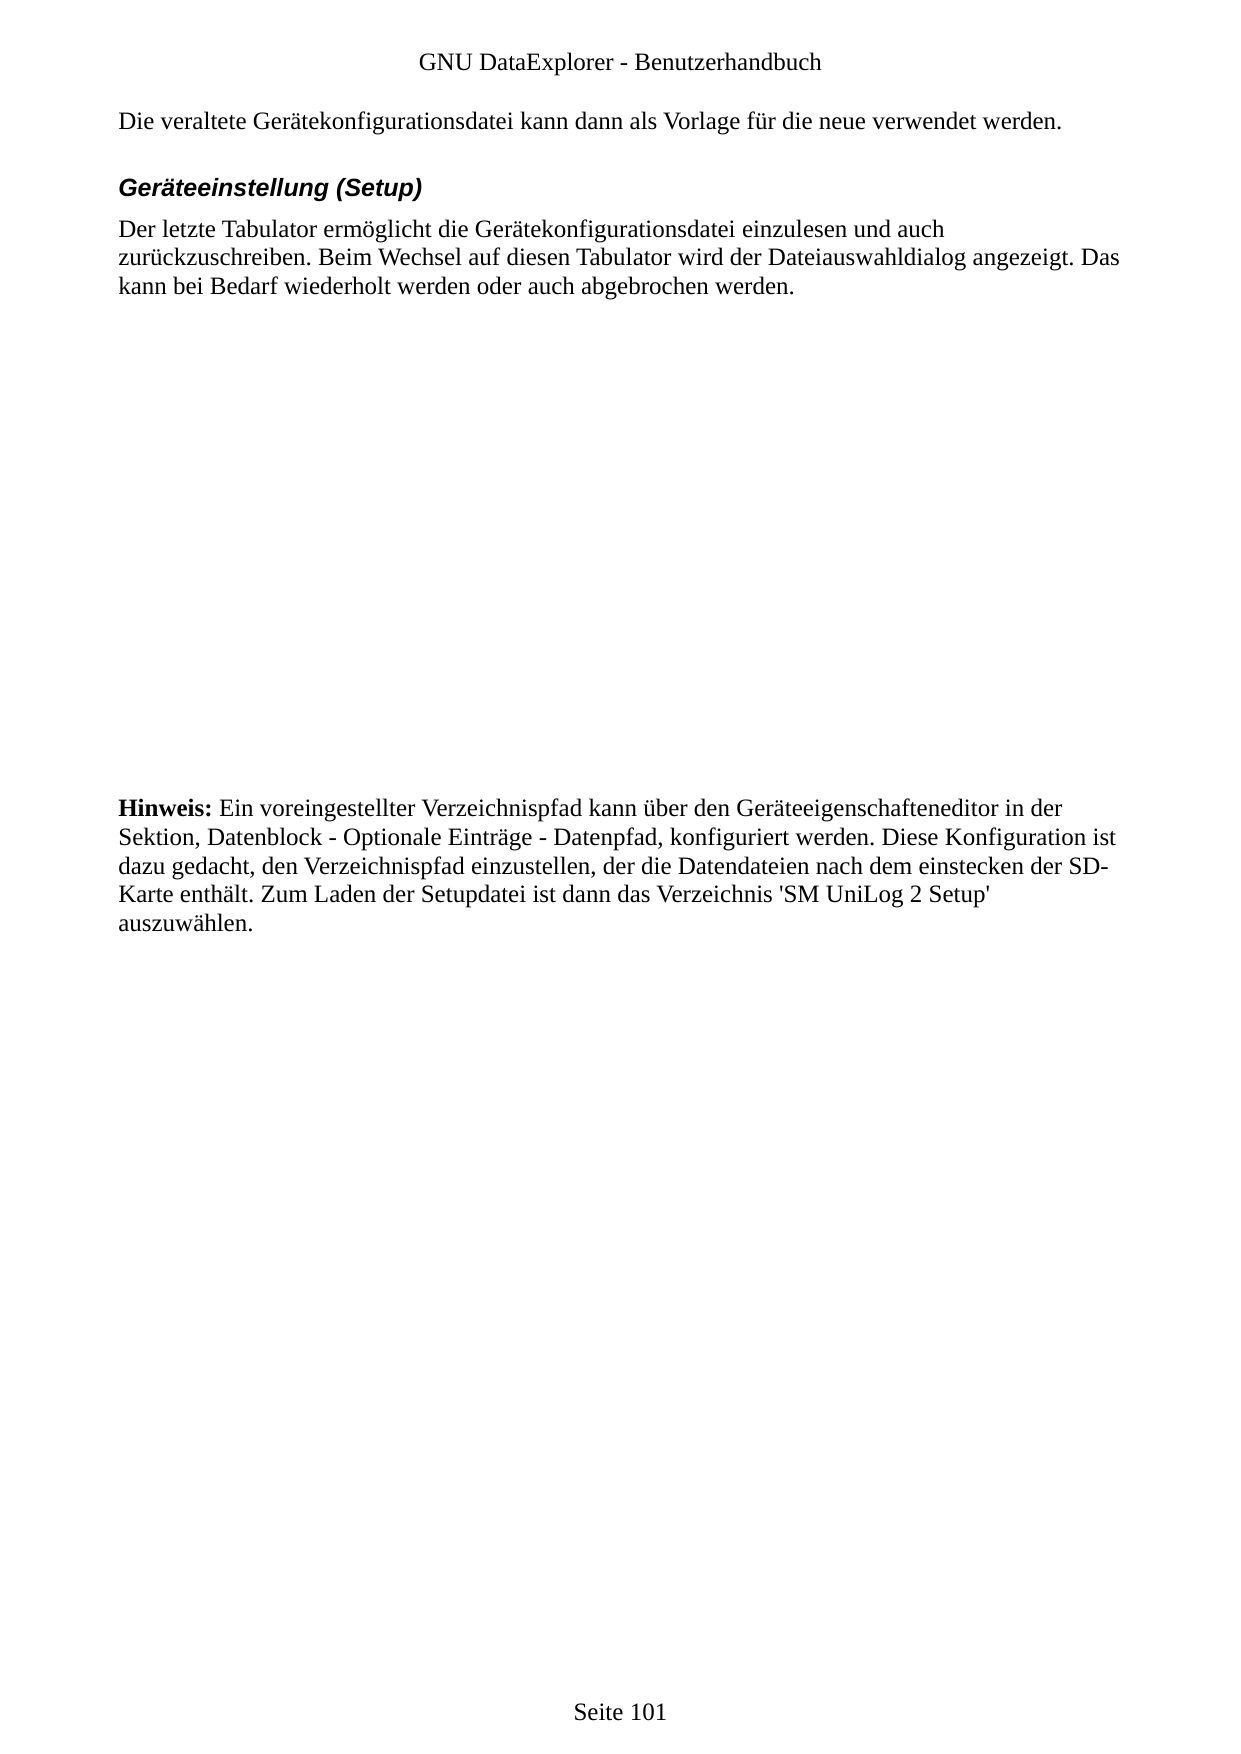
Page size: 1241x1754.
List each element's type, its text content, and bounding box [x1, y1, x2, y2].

subtitle Geräteeinstellung (Setup) [118, 172, 1122, 201]
text Der letzte Tabulator ermöglicht die Gerätekonfigurationsdatei einzulesen und auch zurückzuschreiben. Beim Wechsel auf diesen Tabulator wird der Dateiauswahldialog angezeigt. Das kann bei Bedarf wiederholt werden oder auch abgebrochen werden. [118, 214, 1122, 300]
text Hinweis: Ein voreingestellter Verzeichnispfad kann über den Geräteeigenschafteneditor in der Sektion, Datenblock - Optionale Einträge - Datenpfad, konfiguriert werden. Diese Konfiguration ist dazu gedacht, den Verzeichnispfad einzustellen, der die Datendateien nach dem einstecken der SD-Karte enthält. Zum Laden der Setupdatei ist dann das Verzeichnis 'SM UniLog 2 Setup' auszuwählen. [118, 793, 1122, 937]
text Die veraltete Gerätekonfigurationsdatei kann dann als Vorlage für die neue verwendet werden. [118, 106, 1122, 135]
